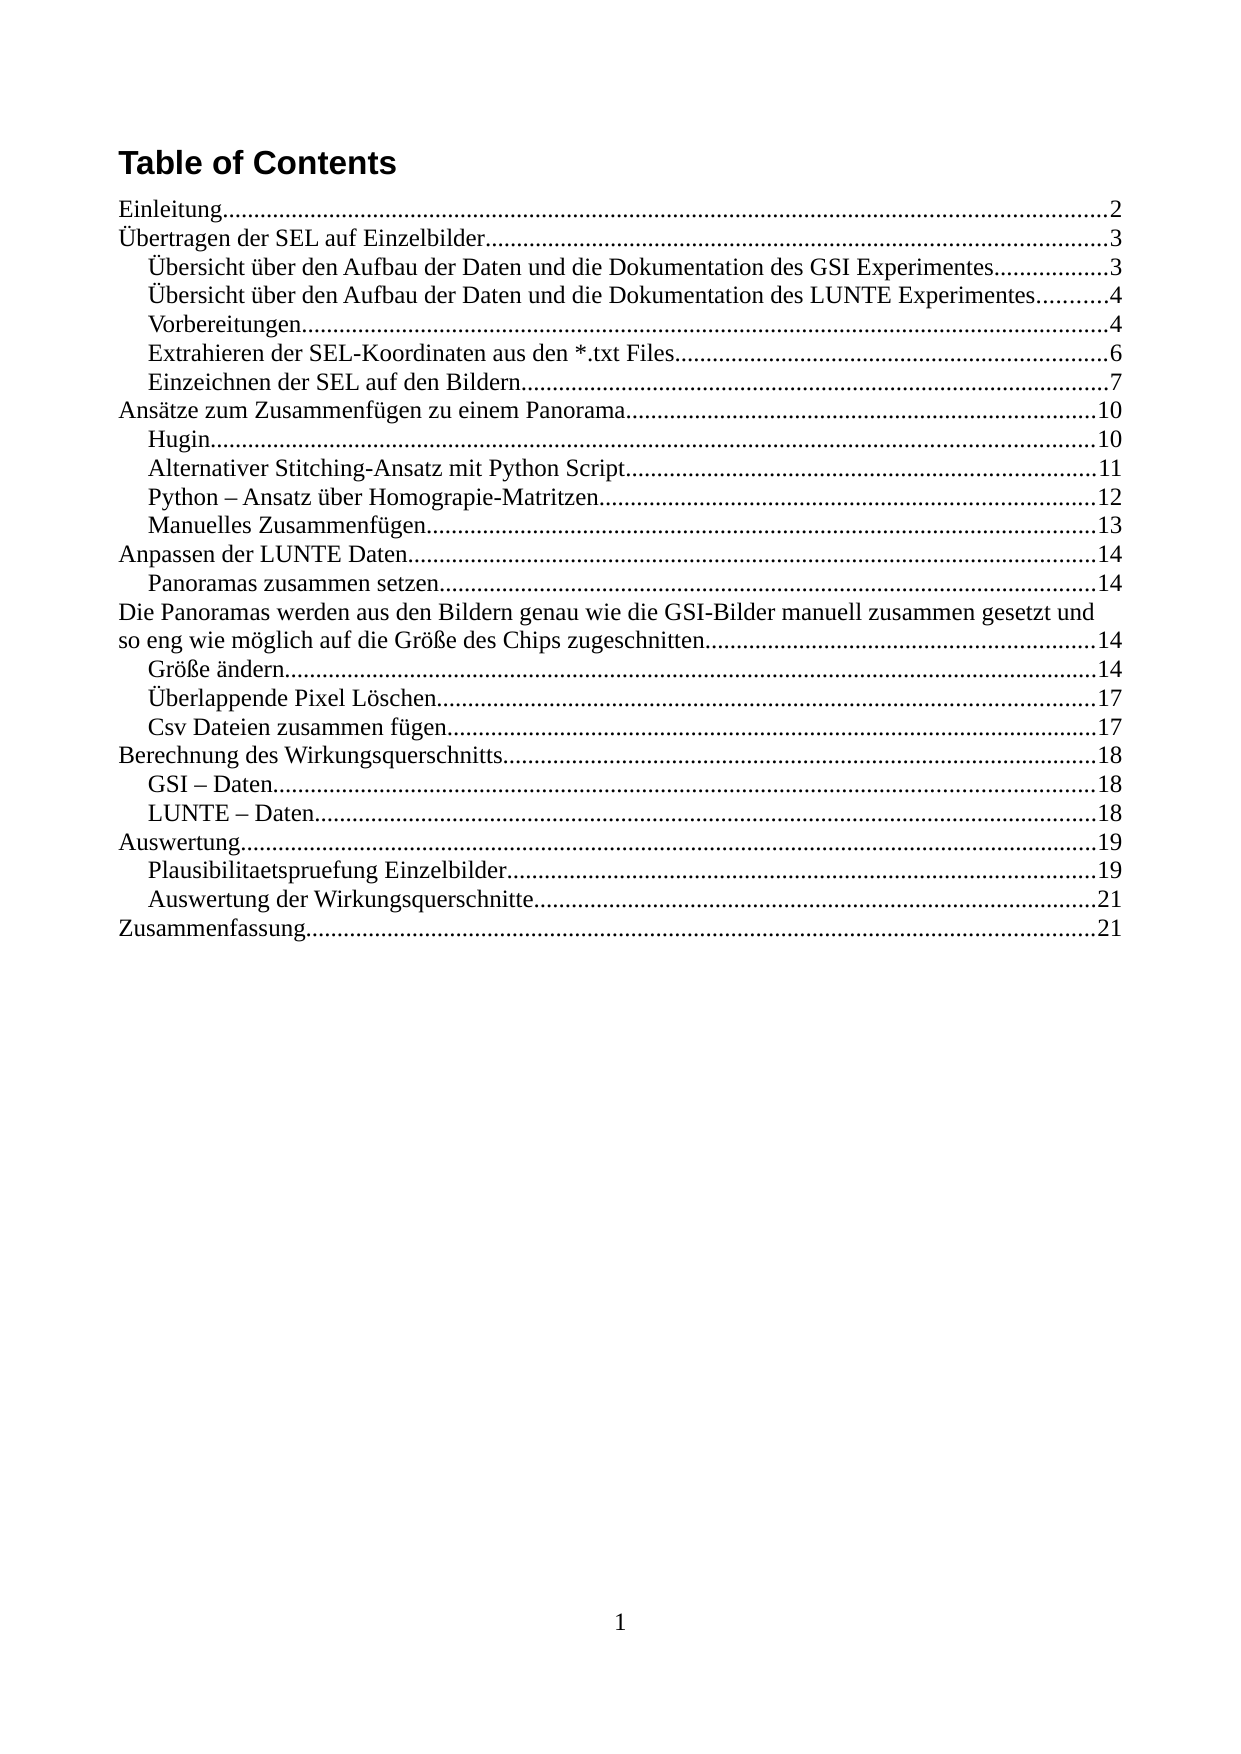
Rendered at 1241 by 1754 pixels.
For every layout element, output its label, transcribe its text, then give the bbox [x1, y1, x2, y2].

text Auswertung 19 [118, 827, 1122, 855]
text Extrahieren der SEL-Koordinaten aus den *.txt Files 6 [148, 338, 1122, 367]
text Überlappende Pixel Löschen 17 [148, 683, 1122, 712]
text Größe ändern 14 [148, 654, 1122, 683]
text Plausibilitaetspruefung Einzelbilder 19 [148, 855, 1122, 884]
text Zusammenfassung 21 [118, 913, 1122, 942]
text Einleitung 2 [118, 194, 1122, 223]
text Übersicht über den Aufbau der Daten und die Dokumentation des GSI Experimentes 3 [148, 252, 1122, 280]
text Anpassen der LUNTE Daten 14 [118, 539, 1122, 568]
text LUNTE – Daten 18 [148, 798, 1122, 827]
text Hugin 10 [148, 424, 1122, 453]
text Vorbereitungen 4 [148, 309, 1122, 338]
text Einzeichnen der SEL auf den Bildern 7 [148, 367, 1122, 395]
text Manuelles Zusammenfügen 13 [148, 510, 1122, 539]
text Ansätze zum Zusammenfügen zu einem Panorama 10 [118, 395, 1122, 424]
text Die Panoramas werden aus den Bildern genau wie die GSI-Bilder manuell zusammen gesetzt und so eng wie möglich auf die Größe des Chips zugeschnitten. 14 [118, 597, 1122, 654]
text Python – Ansatz über Homograpie-Matritzen 12 [148, 482, 1122, 510]
text Auswertung der Wirkungsquerschnitte 21 [148, 884, 1122, 913]
text Übertragen der SEL auf Einzelbilder 3 [118, 223, 1122, 252]
text Berechnung des Wirkungsquerschnitts 18 [118, 740, 1122, 769]
text Alternativer Stitching-Ansatz mit Python Script 11 [148, 453, 1122, 482]
subtitle Table of Contents [118, 143, 1122, 182]
text Panoramas zusammen setzen 14 [148, 568, 1122, 597]
text Csv Dateien zusammen fügen 17 [148, 712, 1122, 740]
text Übersicht über den Aufbau der Daten und die Dokumentation des LUNTE Experimentes 4 [148, 280, 1122, 309]
text GSI – Daten 18 [148, 769, 1122, 798]
